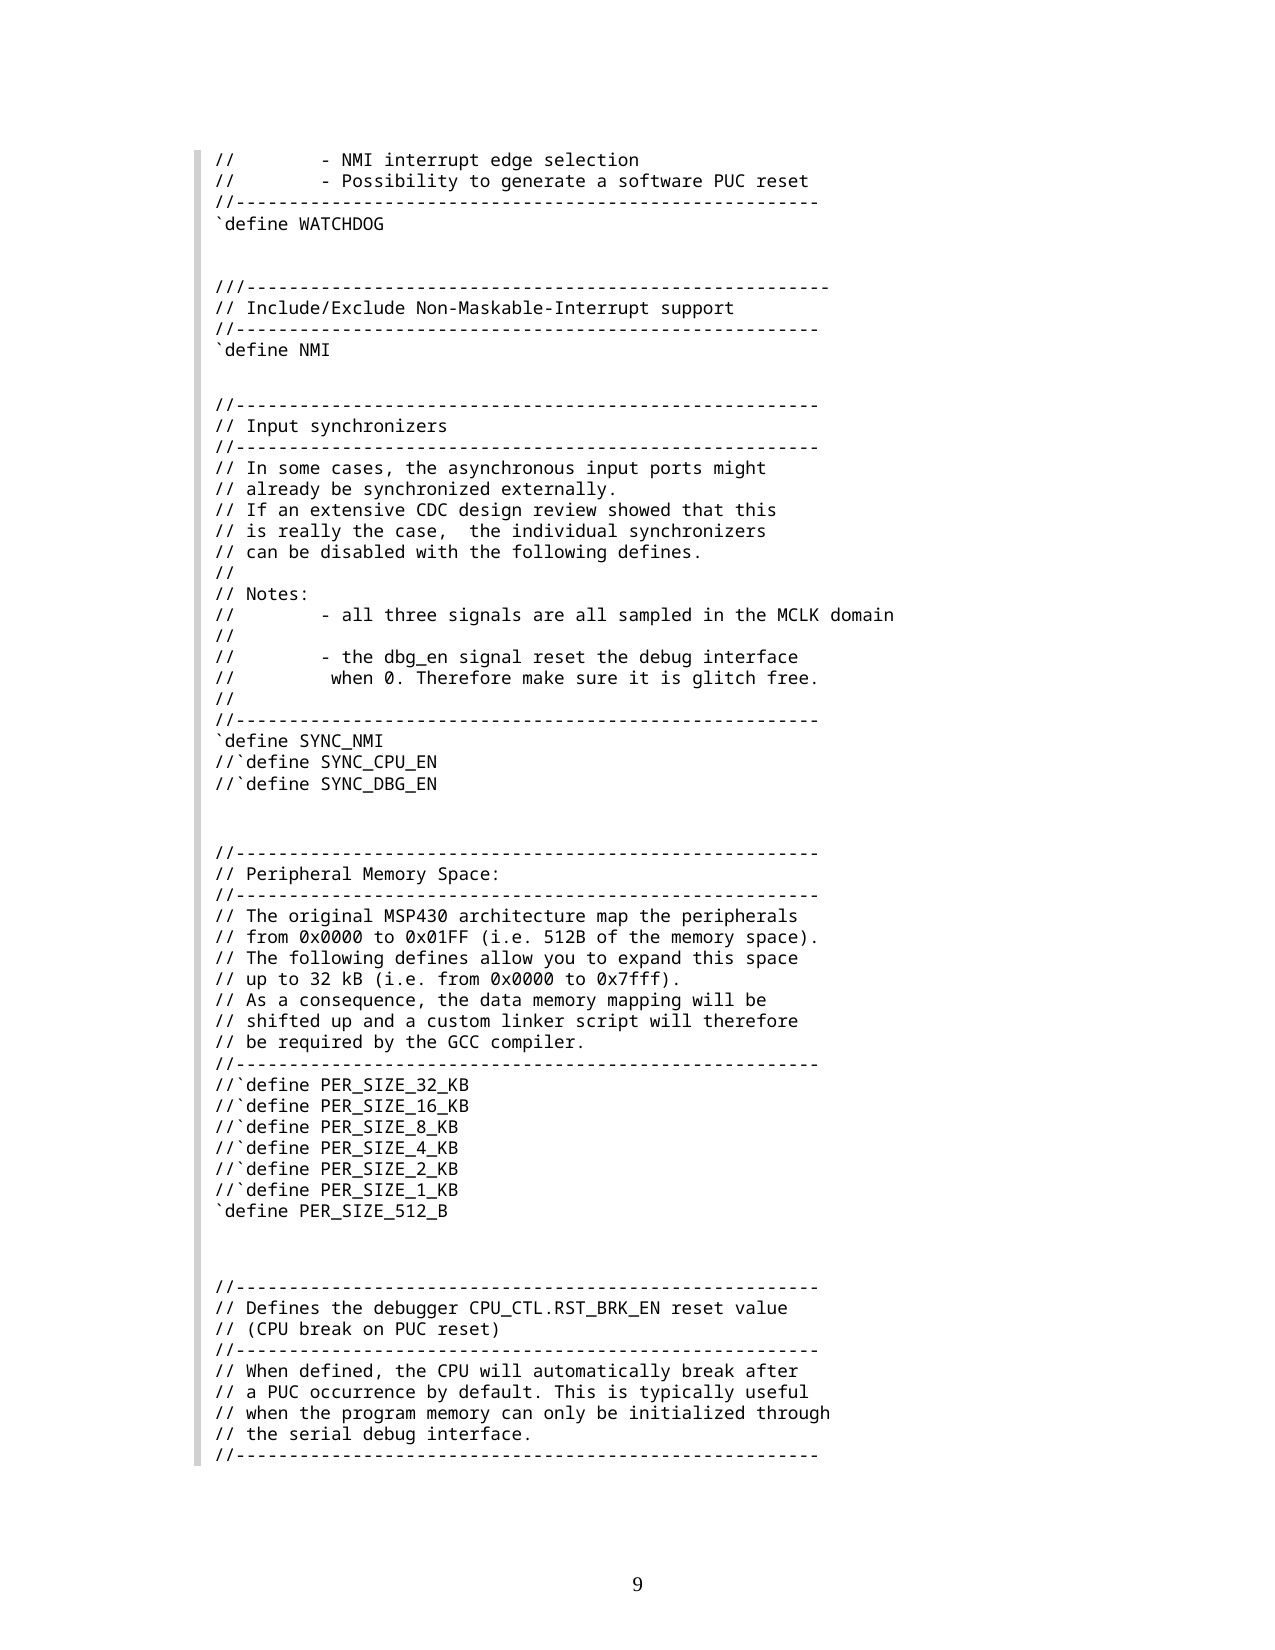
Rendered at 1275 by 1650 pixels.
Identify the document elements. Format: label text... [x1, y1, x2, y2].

table_header [187, 150, 194, 1466]
table_header [201, 150, 214, 1466]
table_header [194, 150, 201, 1466]
table_header // - NMI interrupt edge selection // - Possibility to generate a software PUC reset //------------------------------------------------------- `define WATCHDOG ///------------------------------------------------------- // Include/Exclude Non-Maskable-Interrupt support //------------------------------------------------------- `define NMI //------------------------------------------------------- // Input synchronizers //------------------------------------------------------- // In some cases, the asynchronous input ports might // already be synchronized externally. // If an extensive CDC design review showed that this // is really the case, the individual synchronizers // can be disabled with the following defines. // // Notes: // - all three signals are all sampled in the MCLK domain // // - the dbg_en signal reset the debug interface // when 0. Therefore make sure it is glitch free. // //------------------------------------------------------- `define SYNC_NMI //`define SYNC_CPU_EN //`define SYNC_DBG_EN //------------------------------------------------------- // Peripheral Memory Space: //------------------------------------------------------- // The original MSP430 architecture map the peripherals // from 0x0000 to 0x01FF (i.e. 512B of the memory space). // The following defines allow you to expand this space // up to 32 kB (i.e. from 0x0000 to 0x7fff). // As a consequence, the data memory mapping will be // shifted up and a custom linker script will therefore // be required by the GCC compiler. //------------------------------------------------------- //`define PER_SIZE_32_KB //`define PER_SIZE_16_KB //`define PER_SIZE_8_KB //`define PER_SIZE_4_KB //`define PER_SIZE_2_KB //`define PER_SIZE_1_KB `define PER_SIZE_512_B //------------------------------------------------------- // Defines the debugger CPU_CTL.RST_BRK_EN reset value // (CPU break on PUC reset) //------------------------------------------------------- // When defined, the CPU will automatically break after // a PUC occurrence by default. This is typically useful // when the program memory can only be initialized through // the serial debug interface. //------------------------------------------------------- [214, 150, 1275, 1466]
